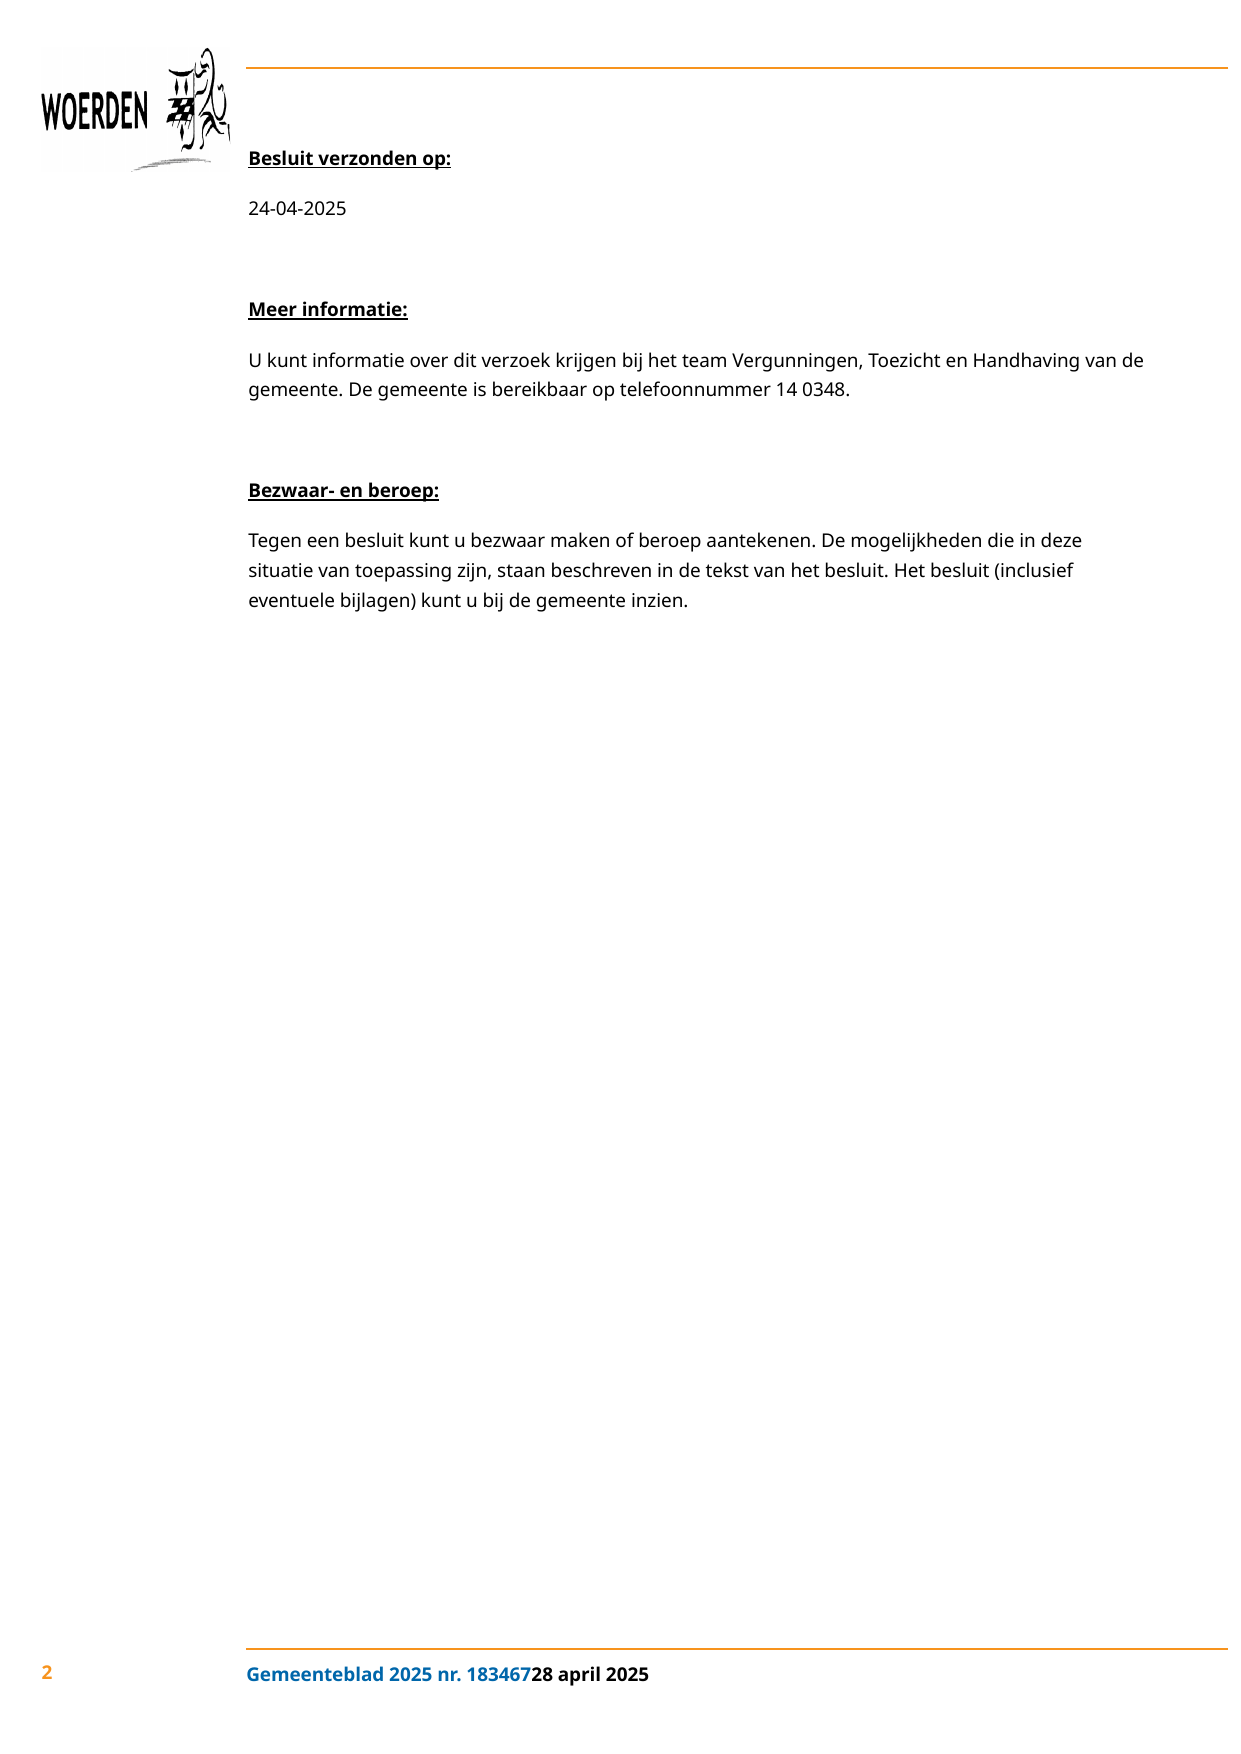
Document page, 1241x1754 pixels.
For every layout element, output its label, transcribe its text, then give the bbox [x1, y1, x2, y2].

text Besluit verzonden op: [248, 145, 1152, 171]
picture [41, 47, 231, 172]
text U kunt informatie over dit verzoek krijgen bij het team Vergunningen, Toezicht en Handhaving van de gemeente. De gemeente is bereikbaar op telefoonnummer 14 0348. [248, 347, 1152, 402]
text Bezwaar- en beroep: [248, 477, 1152, 503]
text 24-04-2025 [248, 196, 1152, 221]
text Tegen een besluit kunt u bezwaar maken of beroep aantekenen. De mogelijkheden die in deze situatie van toepassing zijn, staan beschreven in de tekst van het besluit. Het besluit (inclusief eventuele bijlagen) kunt u bij de gemeente inzien. [248, 528, 1152, 613]
text Meer informatie: [248, 296, 1152, 322]
